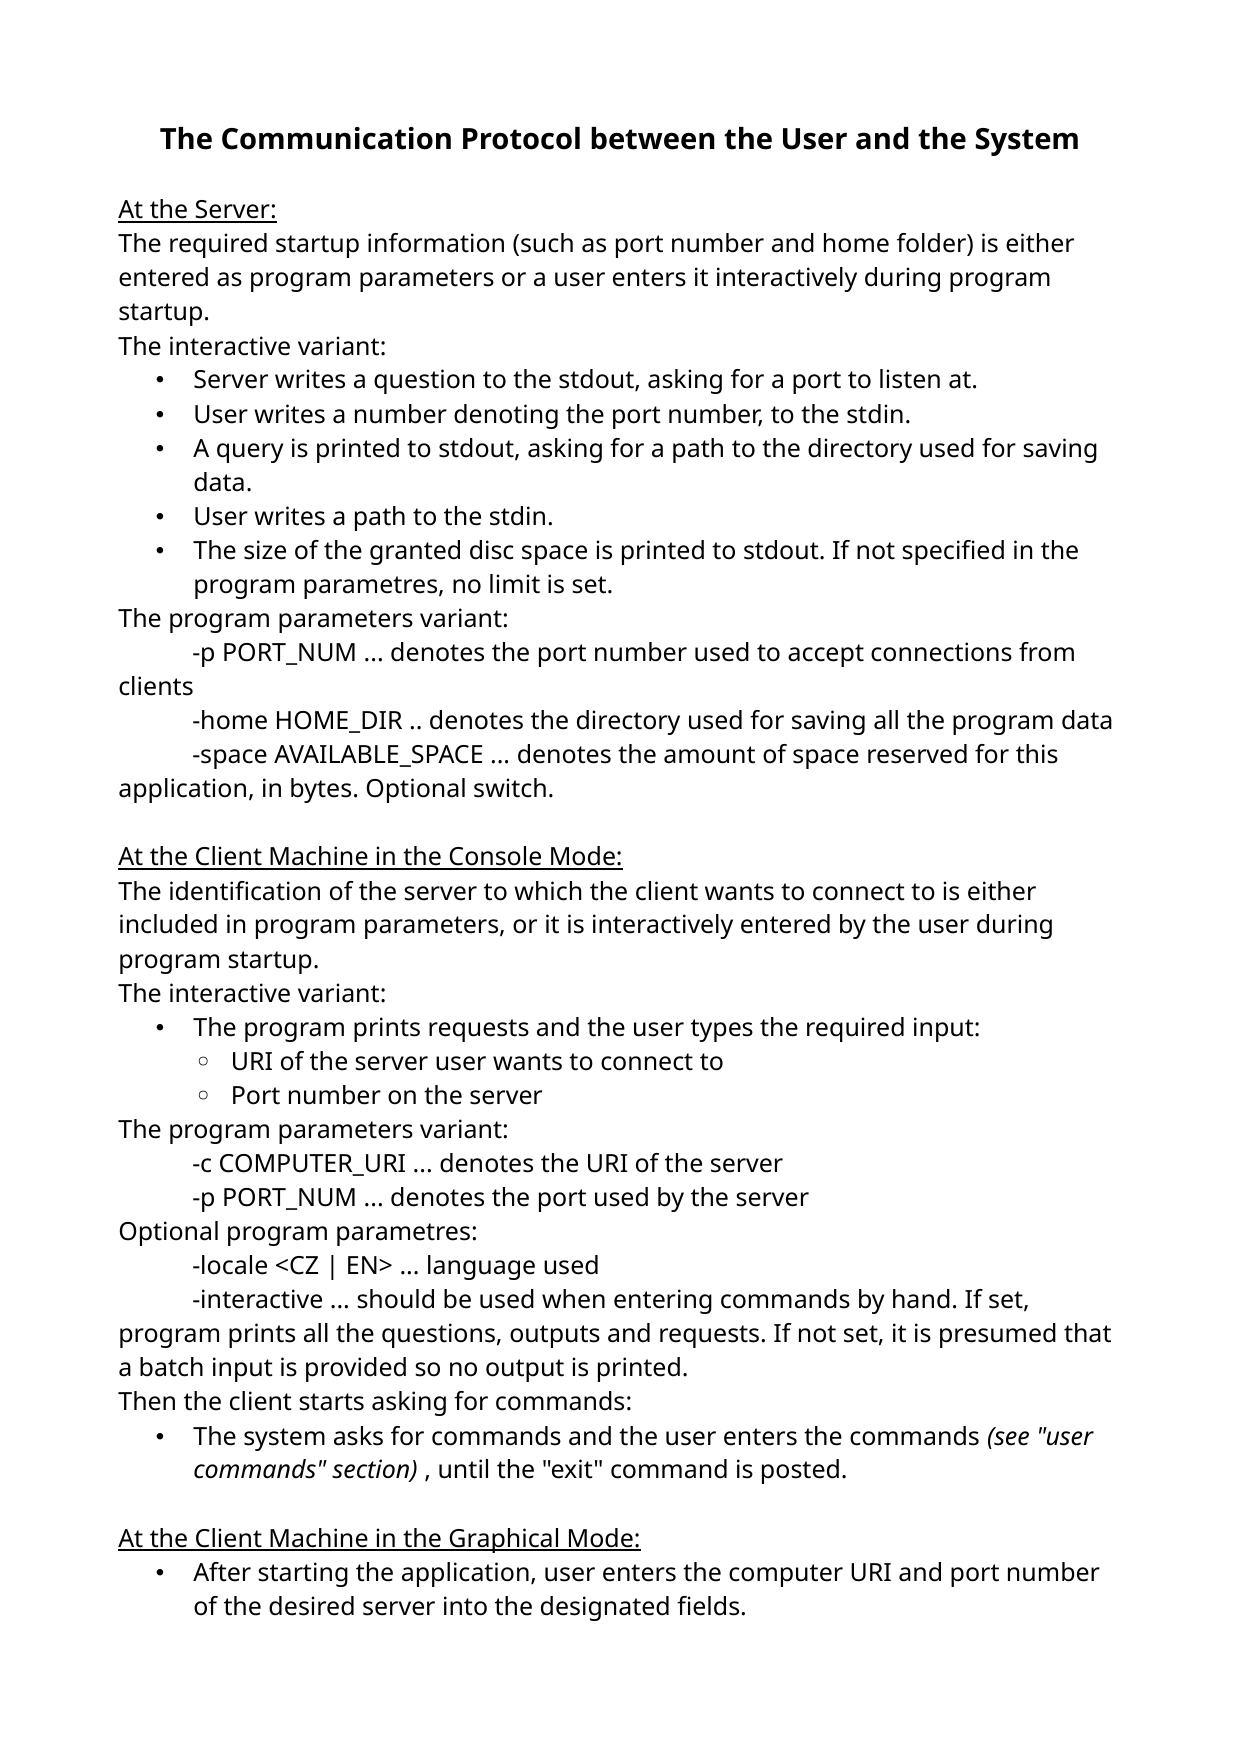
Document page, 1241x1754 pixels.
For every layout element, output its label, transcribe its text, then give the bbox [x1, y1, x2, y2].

text -space AVAILABLE_SPACE ... denotes the amount of space reserved for this application, in bytes. Optional switch. [118, 737, 1122, 805]
list User writes a path to the stdin. [156, 498, 1122, 532]
list Server writes a question to the stdout, asking for a port to listen at. [156, 362, 1122, 396]
text At the Server: [118, 192, 1122, 226]
list The system asks for commands and the user enters the commands (see "user commands" section) , until the "exit" command is posted. [156, 1418, 1122, 1486]
text -p PORT_NUM ... denotes the port used by the server [118, 1180, 1122, 1214]
text -interactive ... should be used when entering commands by hand. If set, program prints all the questions, outputs and requests. If not set, it is presumed that a batch input is provided so no output is printed. [118, 1282, 1122, 1384]
text The interactive variant: [118, 328, 1122, 362]
text -locale <CZ | EN> ... language used [118, 1248, 1122, 1282]
text At the Client Machine in the Console Mode: [118, 839, 1122, 873]
text The Communication Protocol between the User and the System [118, 118, 1122, 158]
list A query is printed to stdout, asking for a path to the directory used for saving data. [156, 430, 1122, 498]
text The identification of the server to which the client wants to connect to is either included in program parameters, or it is interactively entered by the user during program startup. [118, 873, 1122, 975]
text The interactive variant: [118, 975, 1122, 1009]
list The program prints requests and the user types the required input: [156, 1009, 1122, 1043]
text -p PORT_NUM ... denotes the port number used to accept connections from clients [118, 635, 1122, 703]
text The required startup information (such as port number and home folder) is either entered as program parameters or a user enters it interactively during program startup. [118, 226, 1122, 328]
list Port number on the server [193, 1077, 1122, 1112]
list User writes a number denoting the port number, to the stdin. [156, 396, 1122, 430]
text -home HOME_DIR .. denotes the directory used for saving all the program data [118, 703, 1122, 737]
list The size of the granted disc space is printed to stdout. If not specified in the program parametres, no limit is set. [156, 532, 1122, 601]
text Then the client starts asking for commands: [118, 1384, 1122, 1418]
text Optional program parametres: [118, 1214, 1122, 1248]
list URI of the server user wants to connect to [193, 1043, 1122, 1077]
text -c COMPUTER_URI ... denotes the URI of the server [118, 1146, 1122, 1180]
text The program parameters variant: [118, 601, 1122, 635]
text The program parameters variant: [118, 1112, 1122, 1146]
list After starting the application, user enters the computer URI and port number of the desired server into the designated fields. [156, 1554, 1122, 1622]
text At the Client Machine in the Graphical Mode: [118, 1520, 1122, 1554]
